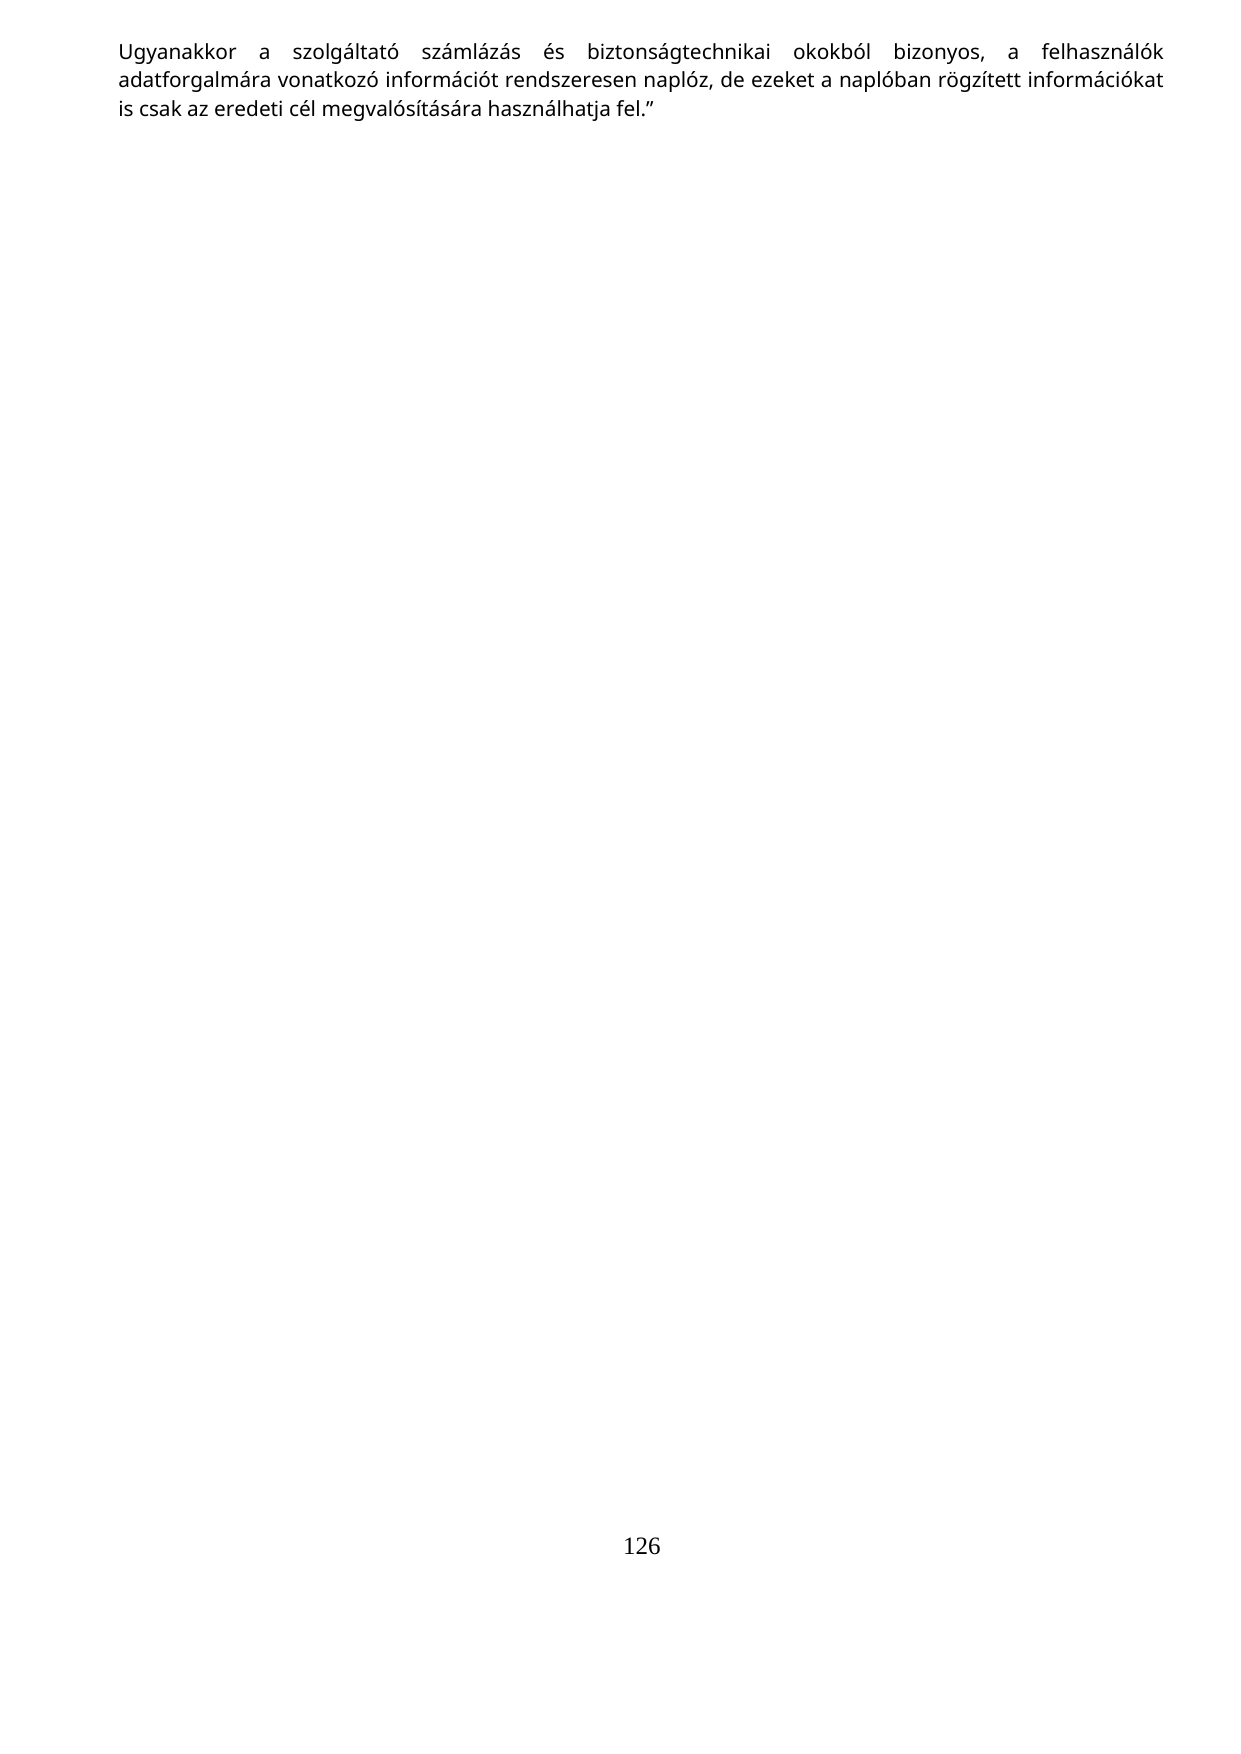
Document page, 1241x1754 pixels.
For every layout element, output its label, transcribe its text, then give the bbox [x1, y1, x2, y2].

text Ugyanakkor a szolgáltató számlázás és biztonságtechnikai okokból bizonyos, a felhasználók adatforgalmára vonatkozó információt rendszeresen naplóz, de ezeket a naplóban rögzített információkat is csak az eredeti cél megvalósítására használhatja fel.” [118, 37, 1165, 122]
